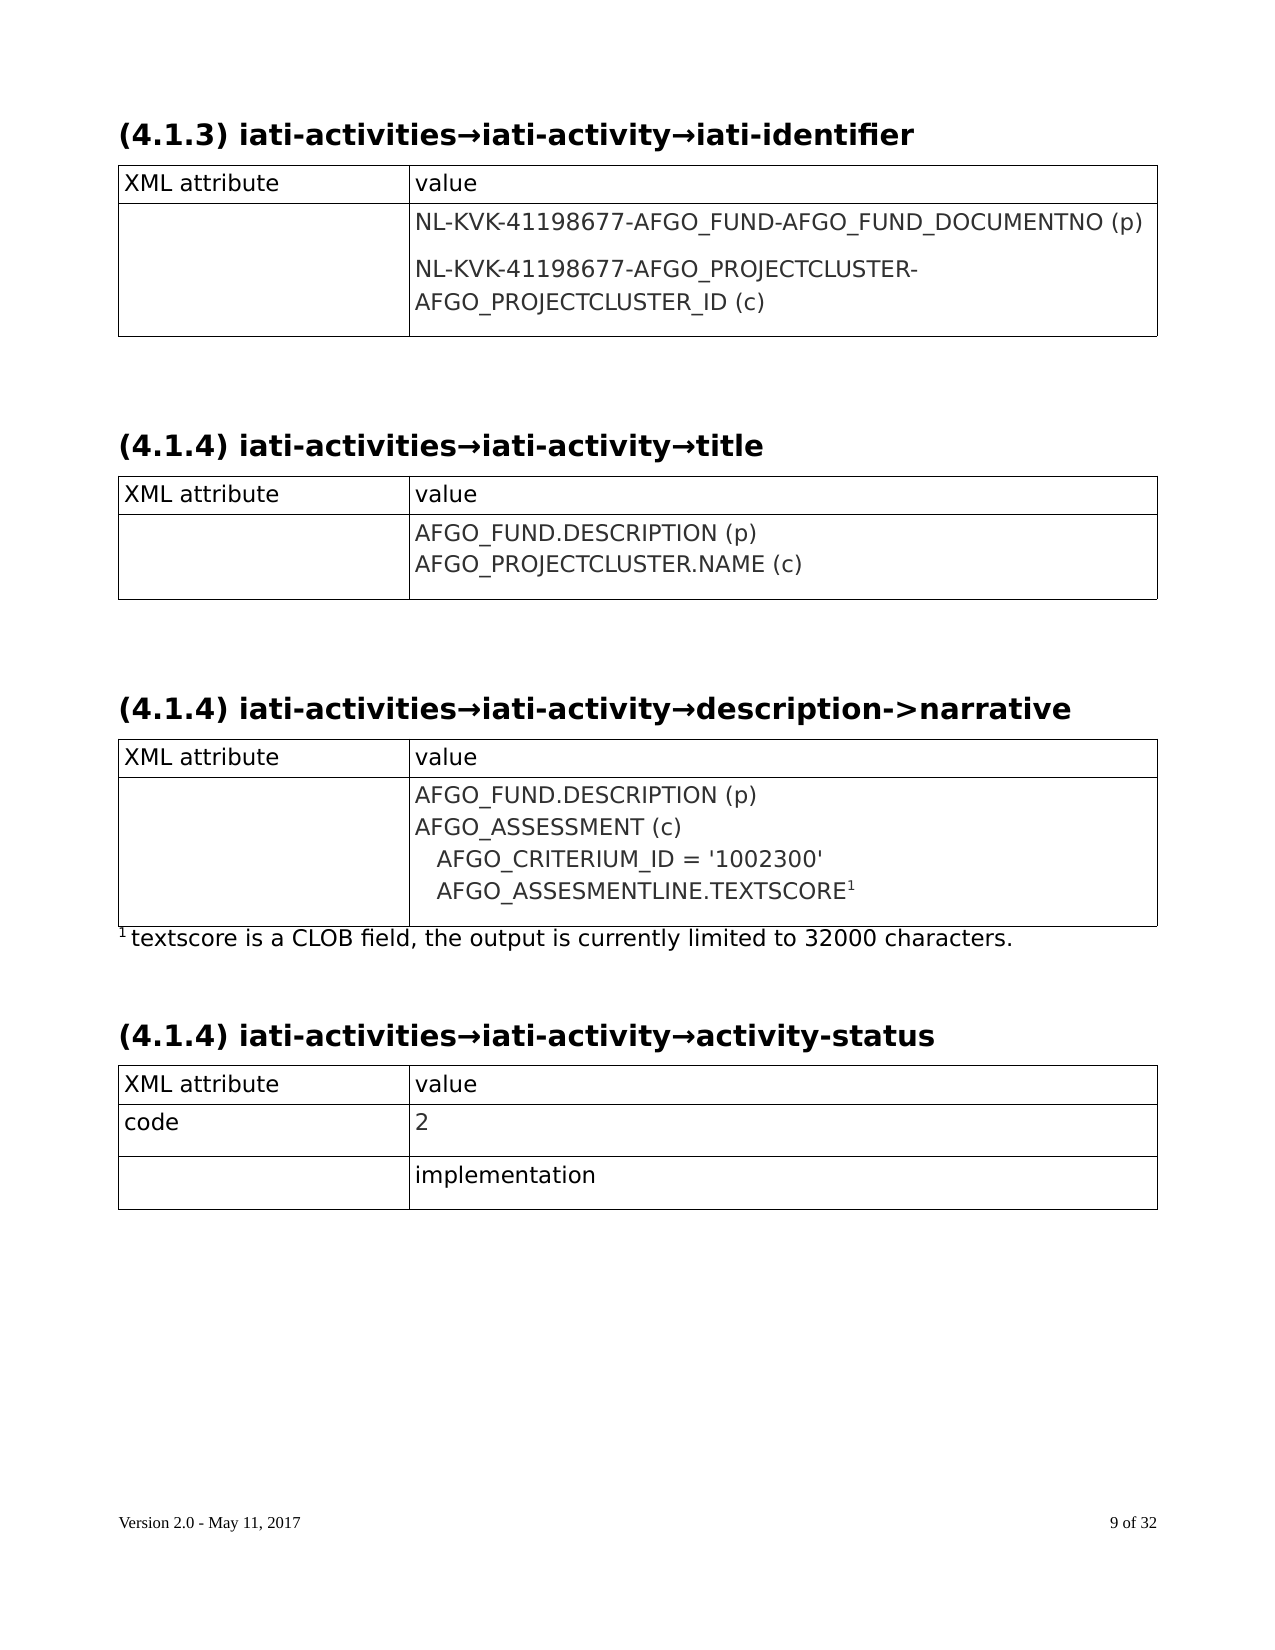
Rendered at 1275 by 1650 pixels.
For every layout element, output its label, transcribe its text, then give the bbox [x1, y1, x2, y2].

table_header value [410, 166, 1157, 203]
subtitle (4.1.3) iati-activities→iati-activity→iati-identifier [118, 118, 1157, 152]
subtitle (4.1.4) iati-activities→iati-activity→description->narrative [118, 692, 1157, 726]
table_header XML attribute [119, 477, 409, 514]
table_cell code [119, 1105, 409, 1156]
table_cell [119, 778, 409, 926]
table_header value [410, 477, 1157, 514]
table_cell [119, 515, 409, 599]
table_cell NL-KVK-41198677-AFGO_FUND-AFGO_FUND_DOCUMENTNO (p) NL-KVK-41198677-AFGO_PROJECTCLUSTER-AFGO_PROJECTCLUSTER_ID (c) [410, 204, 1157, 336]
table_header XML attribute [119, 166, 409, 203]
table_header value [410, 1066, 1157, 1104]
table_cell AFGO_FUND.DESCRIPTION (p) AFGO_ASSESSMENT (c) AFGO_CRITERIUM_ID = '1002300' AFGO_ASSESMENTLINE.TEXTSCORE1 [410, 778, 1157, 926]
subtitle (4.1.4) iati-activities→iati-activity→title [118, 429, 1157, 463]
subtitle (4.1.4) iati-activities→iati-activity→activity-status [118, 1019, 1157, 1053]
table_cell 2 [410, 1105, 1157, 1156]
table_cell AFGO_FUND.DESCRIPTION (p) AFGO_PROJECTCLUSTER.NAME (c) [410, 515, 1157, 599]
table_cell [119, 204, 409, 336]
table_header XML attribute [119, 1066, 409, 1104]
table_cell [119, 1157, 409, 1209]
table_header XML attribute [119, 740, 409, 777]
table_cell implementation [410, 1157, 1157, 1209]
text 1 textscore is a CLOB field, the output is currently limited to 32000 characters. [118, 927, 1157, 952]
table_header value [410, 740, 1157, 777]
